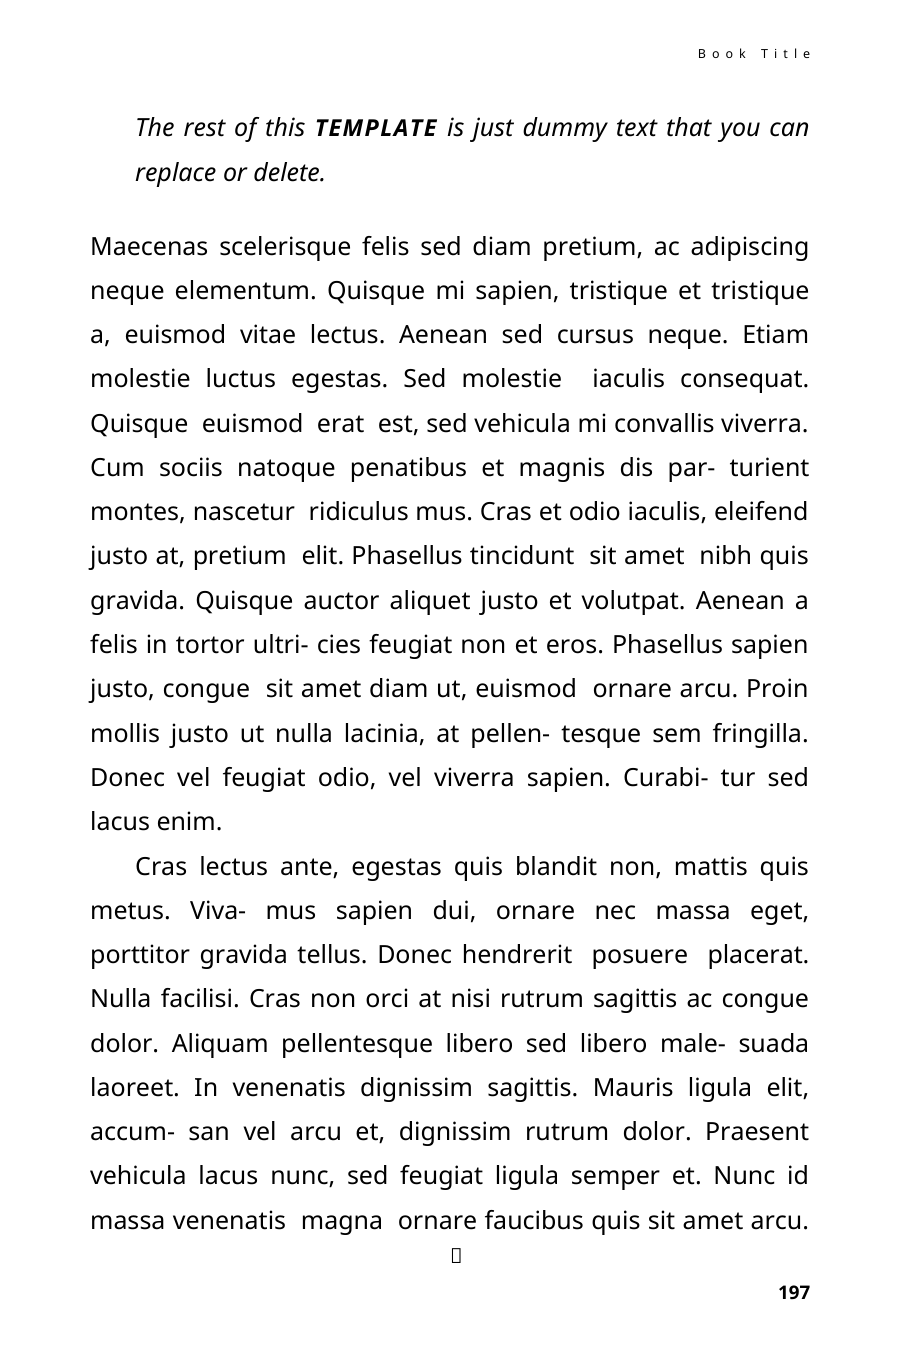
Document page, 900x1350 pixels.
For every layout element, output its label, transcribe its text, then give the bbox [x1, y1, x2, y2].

text The rest of this template is just dummy text that you can replace or delete. [135, 105, 810, 189]
text Cras lectus ante, egestas quis blandit non, mattis quis metus. Viva- mus sapien dui, ornare nec massa eget, porttitor gravida tellus. Donec hendrerit posuere placerat. Nulla facilisi. Cras non orci at nisi rutrum sagittis ac congue dolor. Aliquam pellentesque libero sed libero male- suada laoreet. In venenatis dignissim sagittis. Mauris ligula elit, accum- san vel arcu et, dignissim rutrum dolor. Praesent vehicula lacus nunc, sed feugiat ligula semper et. Nunc id massa venenatis magna ornare faucibus quis sit amet arcu. [90, 848, 810, 1236]
text Maecenas scelerisque felis sed diam pretium, ac adipiscing neque elementum. Quisque mi sapien, tristique et tristique a, euismod vitae lectus. Aenean sed cursus neque. Etiam molestie luctus egestas. Sed molestie iaculis consequat. Quisque euismod erat est, sed vehicula mi convallis viverra. Cum sociis natoque penatibus et magnis dis par- turient montes, nascetur ridiculus mus. Cras et odio iaculis, eleifend justo at, pretium elit. Phasellus tincidunt sit amet nibh quis gravida. Quisque auctor aliquet justo et volutpat. Aenean a felis in tortor ultri- cies feugiat non et eros. Phasellus sapien justo, congue sit amet diam ut, euismod ornare arcu. Proin mollis justo ut nulla lacinia, at pellen- tesque sem fringilla. Donec vel feugiat odio, vel viverra sapien. Curabi- tur sed lacus enim. [90, 228, 810, 838]
